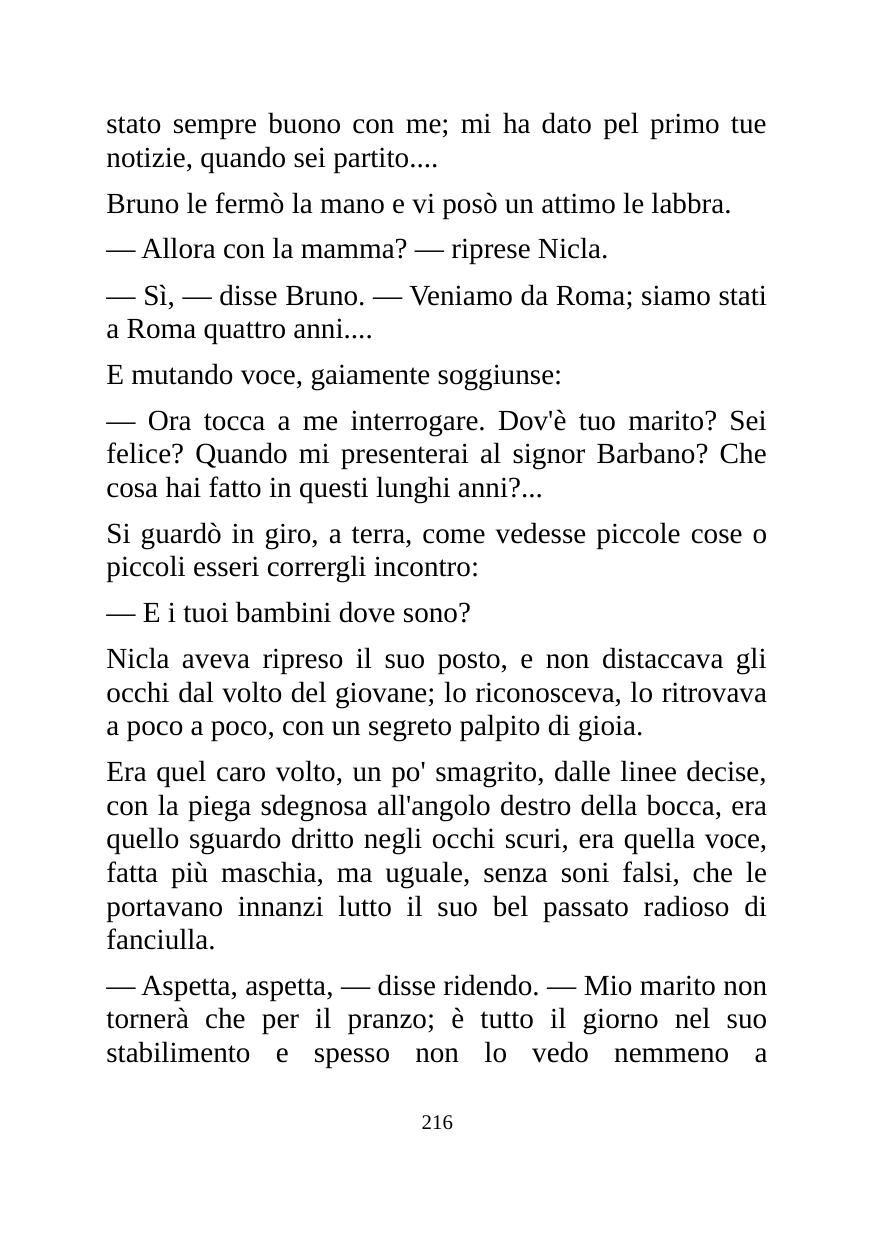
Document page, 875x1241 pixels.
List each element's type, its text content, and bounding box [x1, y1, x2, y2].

text — Sì, — disse Bruno. — Veniamo da Roma; siamo stati a Roma quattro anni.... [106, 278, 768, 345]
text E mutando voce, gaiamente soggiunse: [106, 357, 768, 391]
text Nicla aveva ripreso il suo posto, e non distaccava gli occhi dal volto del giovane; lo riconosceva, lo ritrovava a poco a poco, con un segreto palpito di gioia. [106, 641, 768, 742]
text stato sempre buono con me; mi ha dato pel primo tue notizie, quando sei partito.... [106, 106, 768, 173]
text Bruno le fermò la mano e vi posò un attimo le labbra. [106, 186, 768, 219]
text — Allora con la mamma? — riprese Nicla. [106, 232, 768, 265]
text Era quel caro volto, un po' smagrito, dalle linee decise, con la piega sdegnosa all'angolo destro della bocca, era quello sguardo dritto negli occhi scuri, era quella voce, fatta più maschia, ma uguale, senza soni falsi, che le portavano innanzi lutto il suo bel passato radioso di fanciulla. [106, 754, 768, 956]
text — Ora tocca a me interrogare. Dov'è tuo marito? Sei felice? Quando mi presenterai al signor Barbano? Che cosa hai fatto in questi lunghi anni?... [106, 403, 768, 504]
text — Aspetta, aspetta, — disse ridendo. — Mio marito non tornerà che per il pranzo; è tutto il giorno nel suo stabilimento e spesso non lo vedo nemmeno a [106, 968, 768, 1069]
text Si guardò in giro, a terra, come vedesse piccole cose o piccoli esseri corrergli incontro: [106, 516, 768, 583]
text — E i tuoi bambini dove sono? [106, 596, 768, 629]
